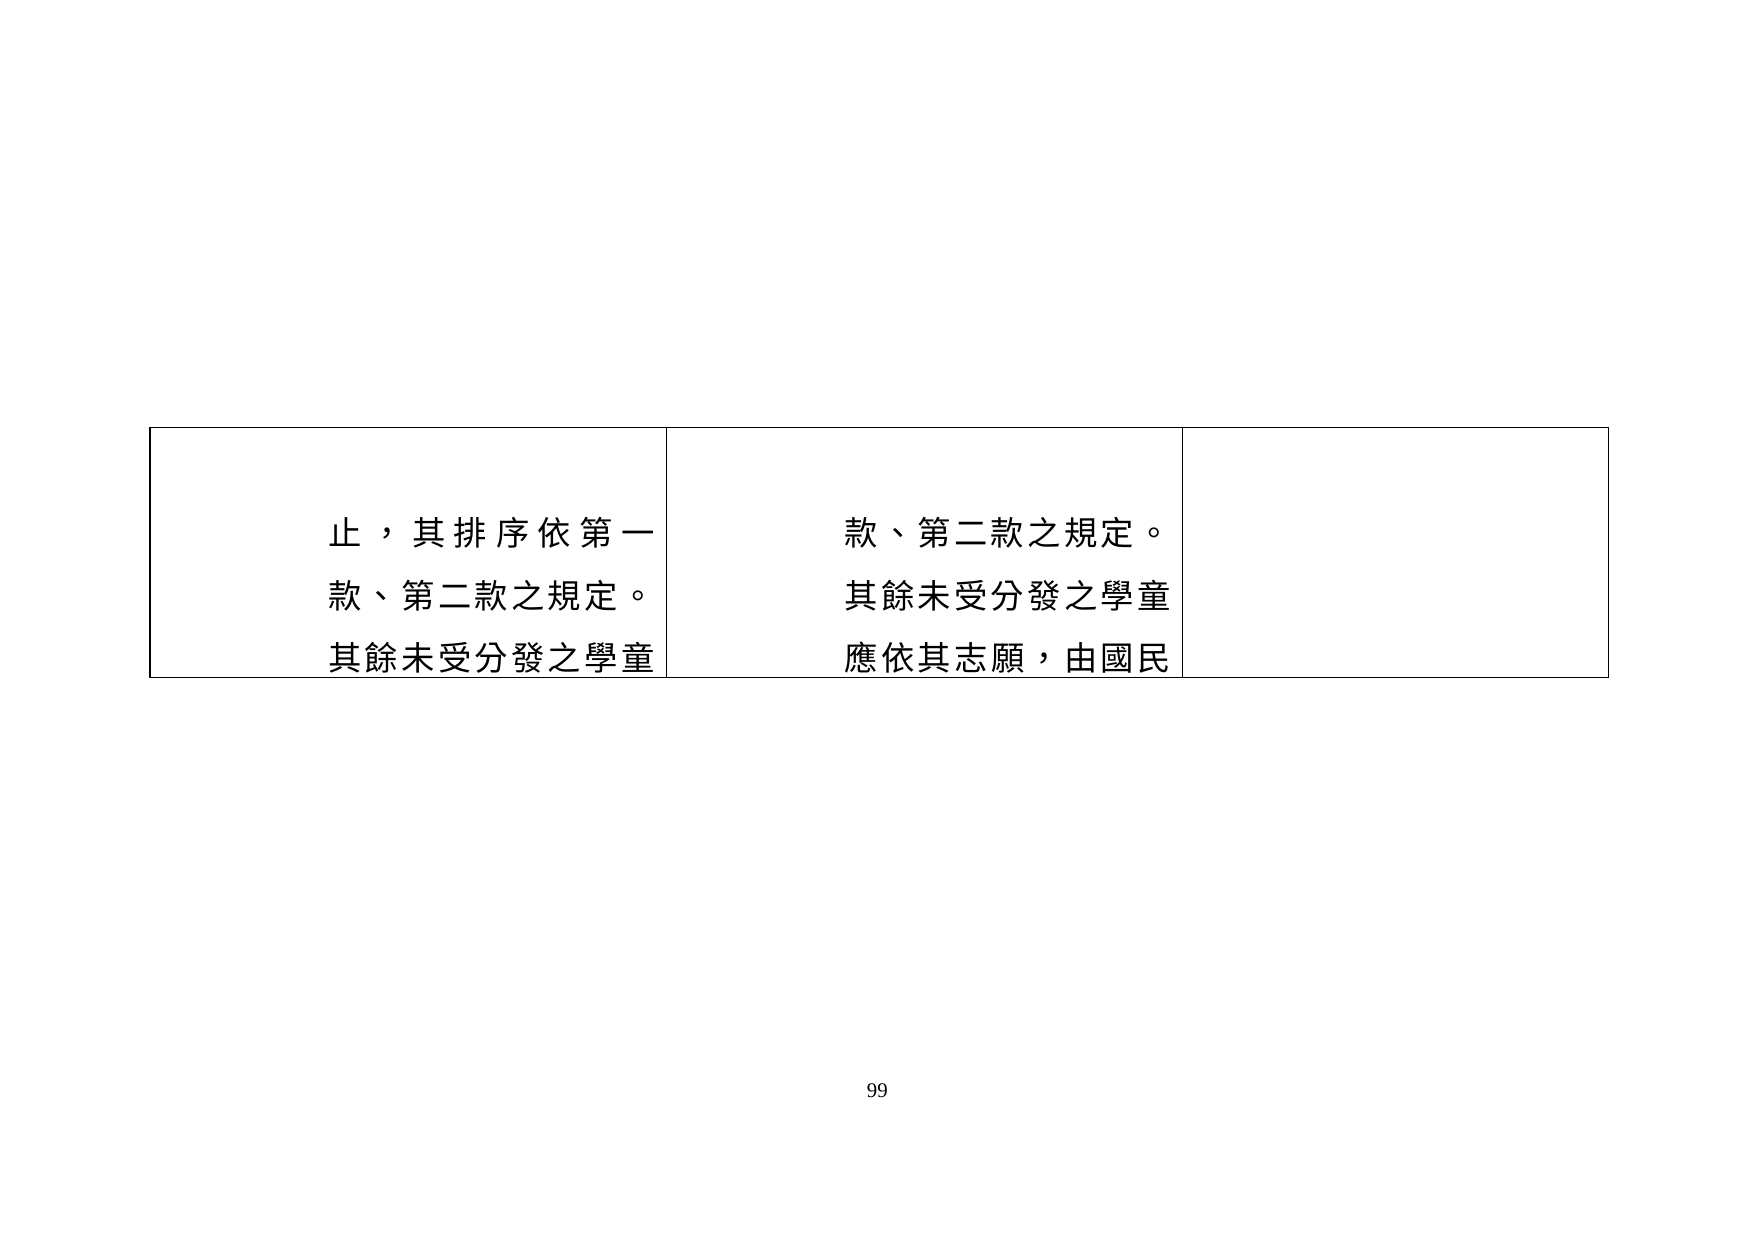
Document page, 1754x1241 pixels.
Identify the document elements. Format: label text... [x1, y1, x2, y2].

table_cell 款、第二款之規定。其餘未受分發之學童應依其志願，由國民 [667, 428, 1182, 677]
table_cell 止，其排序依第一款、第二款之規定。其餘未受分發之學童 [151, 428, 666, 677]
table_cell [1183, 428, 1608, 677]
